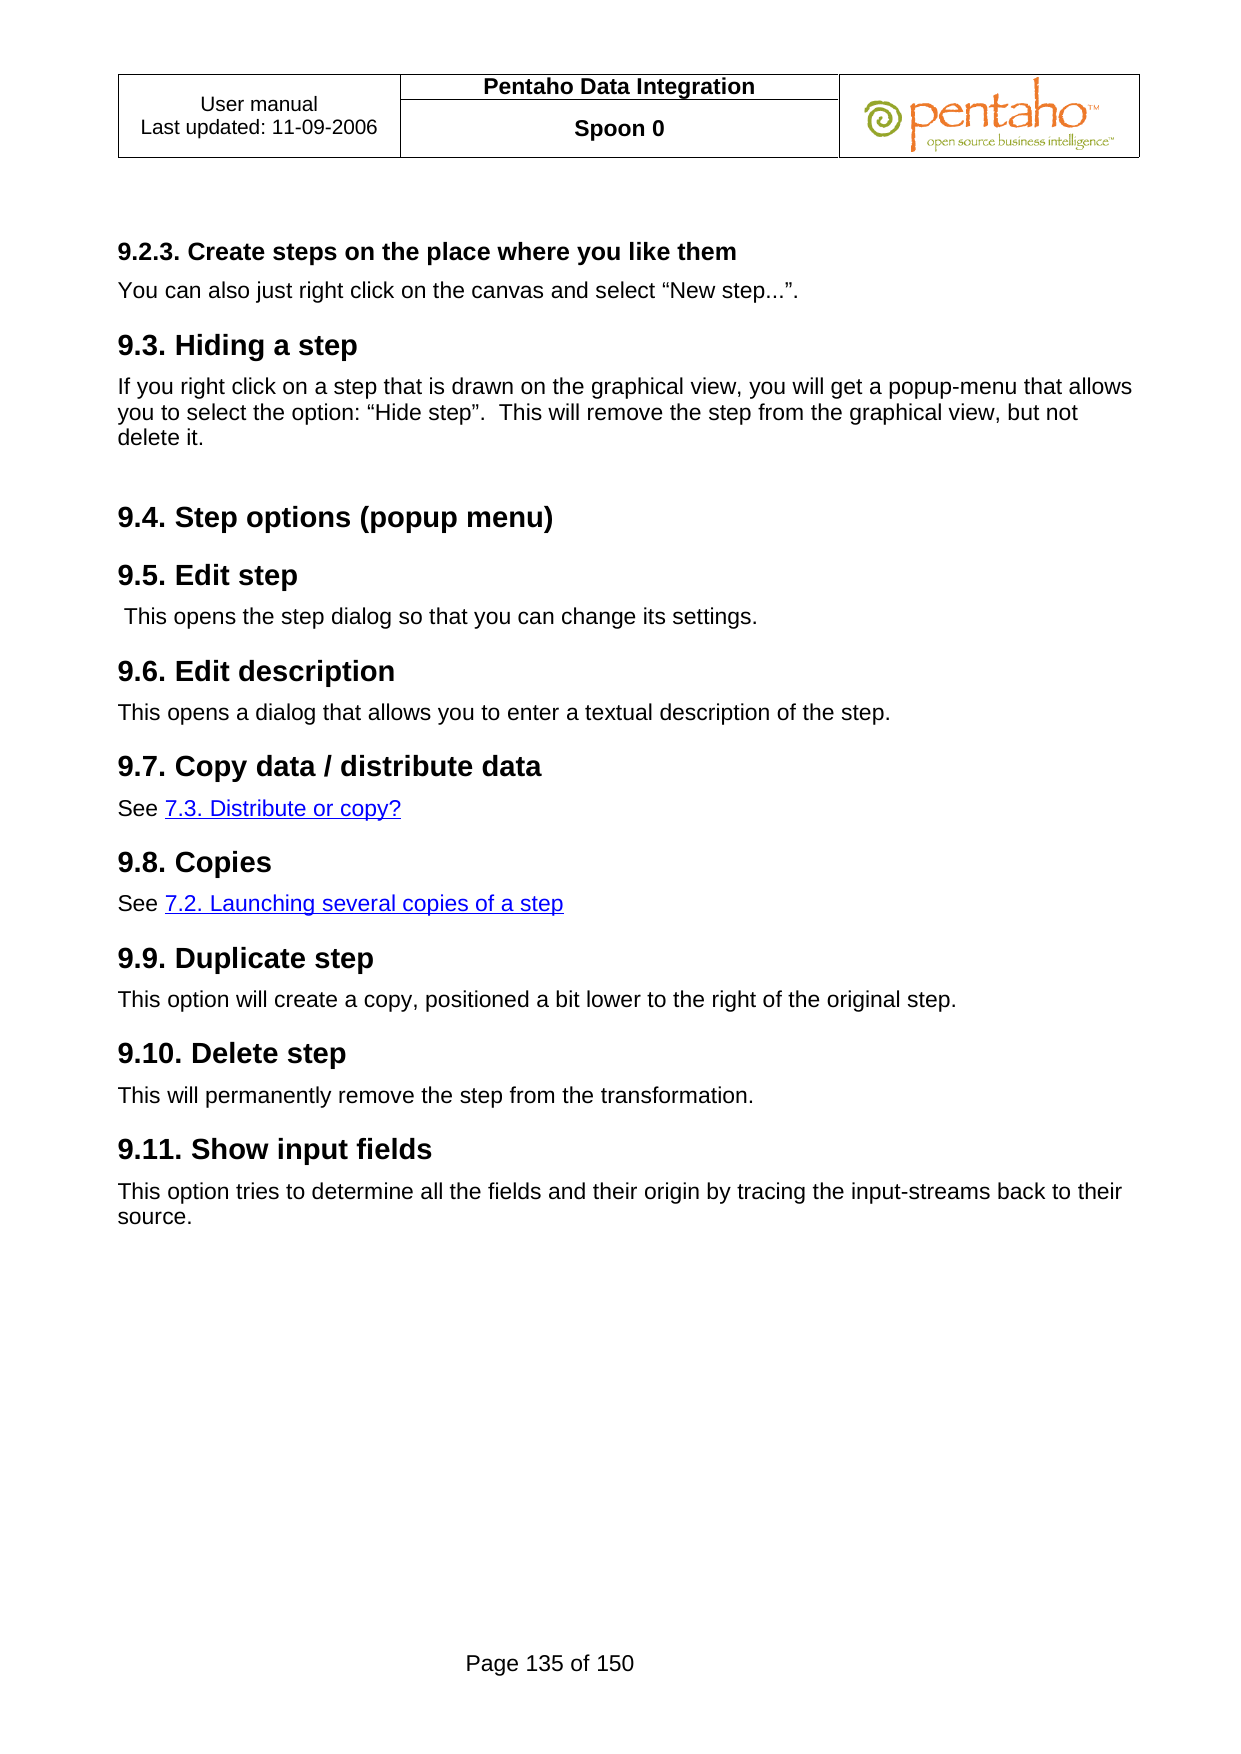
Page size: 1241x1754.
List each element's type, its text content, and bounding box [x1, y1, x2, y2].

text This option tries to determine all the fields and their origin by tracing the input-streams back to their source. [117, 1178, 1137, 1229]
text This will permanently remove the step from the transformation. [117, 1083, 1137, 1108]
subtitle Edit description [117, 654, 1137, 687]
subtitle Create steps on the place where you like them [117, 238, 1137, 266]
subtitle Hiding a step [117, 329, 1137, 361]
text This option will create a copy, positioned a bit lower to the right of the original step. [117, 987, 1137, 1012]
subtitle Copies [117, 846, 1137, 879]
subtitle Delete step [117, 1037, 1137, 1070]
subtitle Show input fields [117, 1133, 1137, 1166]
subtitle Copy data / distribute data [117, 750, 1137, 783]
text This opens the step dialog so that you can change its settings. [117, 604, 1137, 629]
text This opens a dialog that allows you to enter a textual description of the step. [117, 700, 1137, 725]
subtitle Step options (popup menu) [117, 501, 1137, 534]
text See 7.3. Distribute or copy? [117, 795, 1137, 821]
subtitle Edit step [117, 559, 1137, 591]
text If you right click on a step that is drawn on the graphical view, you will get a popup-menu that allows you to select the option: “Hide step”. This will remove the step from the graphical view, but not delete it. [117, 374, 1137, 451]
text See 7.2. Launching several copies of a step [117, 891, 1137, 917]
subtitle Duplicate step [117, 942, 1137, 974]
text You can also just right click on the canvas and select “New step...”. [117, 278, 1137, 304]
